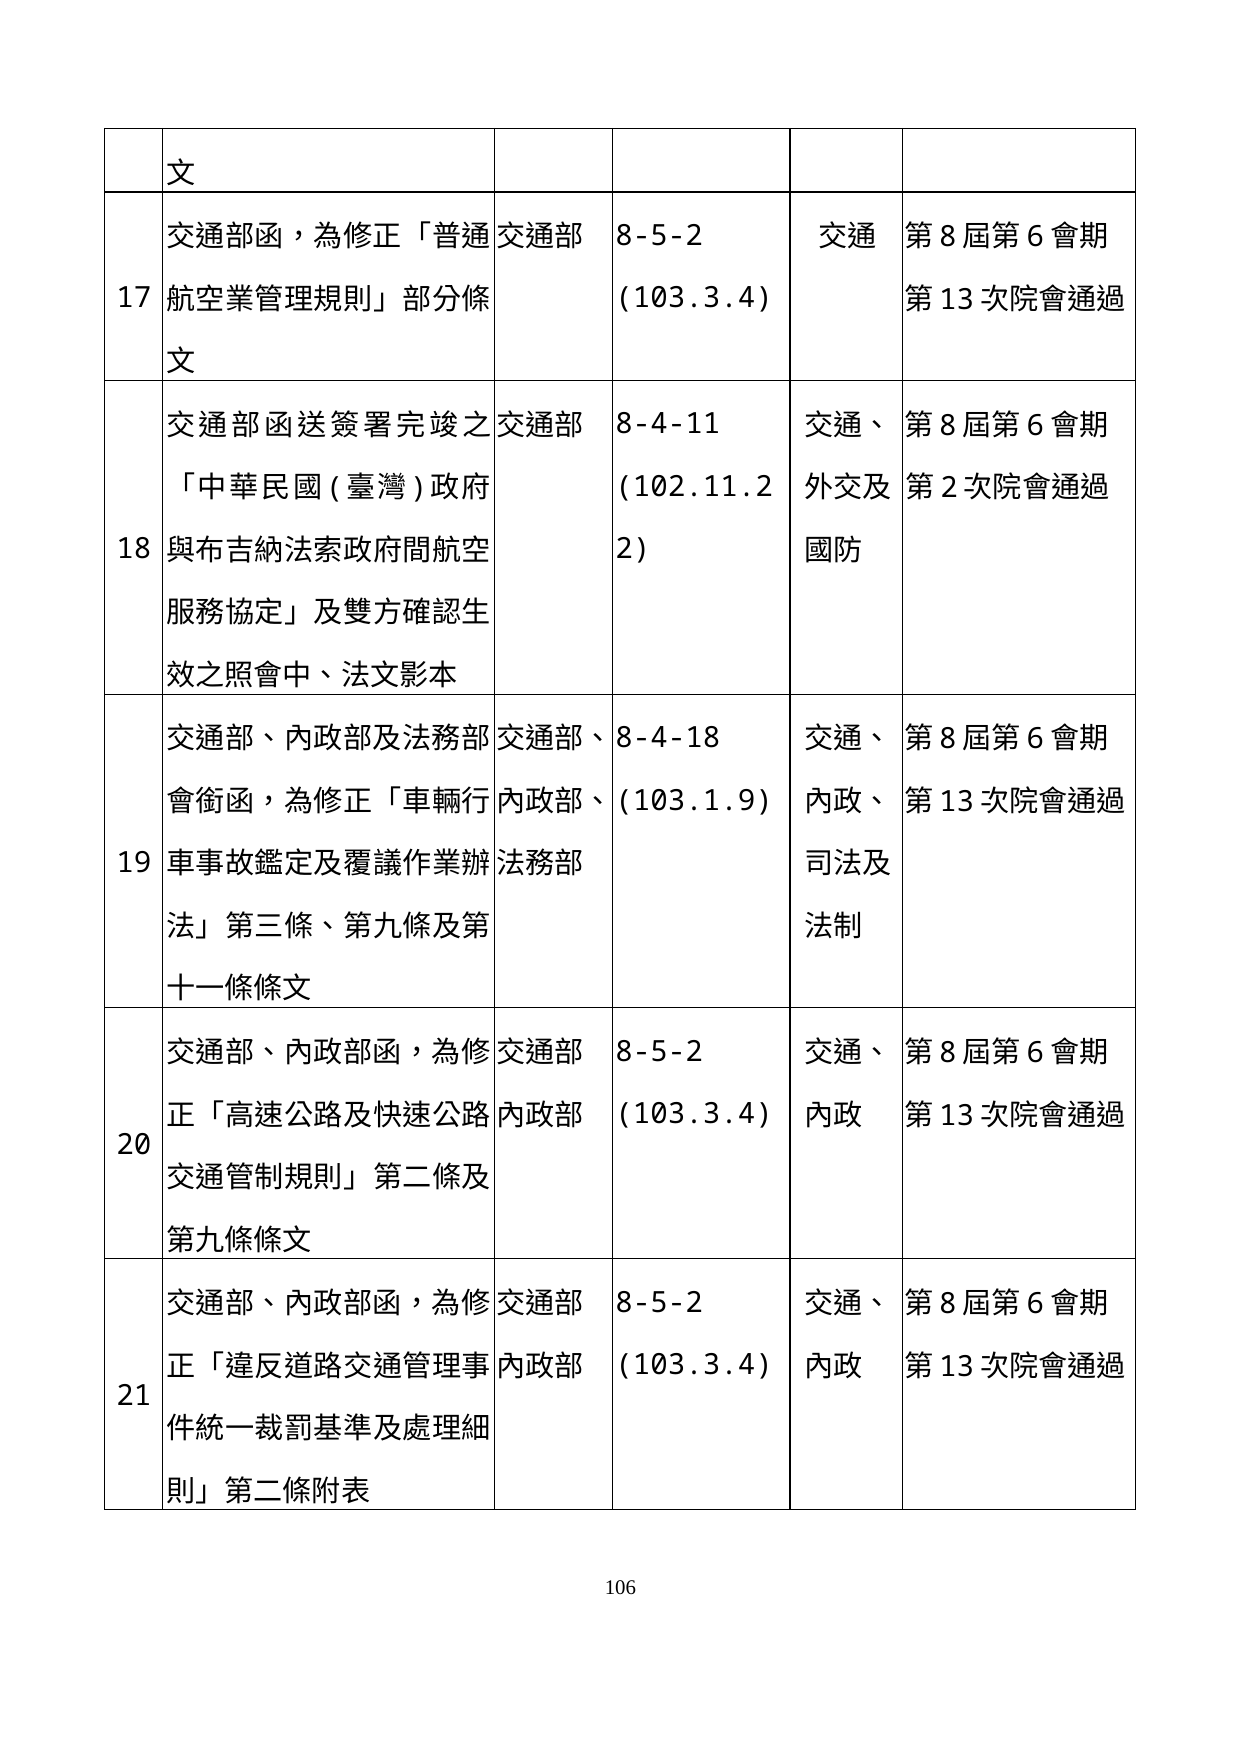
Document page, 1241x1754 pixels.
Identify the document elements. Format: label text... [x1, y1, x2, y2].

table_cell [613, 129, 789, 191]
table_cell [105, 129, 162, 191]
table_cell 8-5-2 (103.3.4) [613, 193, 789, 380]
table_cell 18 [105, 381, 162, 693]
table_cell 交通部函，為修正「普通航空業管理規則」部分條文 [163, 193, 494, 380]
table_cell 8-4-11 (102.11.22) [613, 381, 789, 693]
table_cell 交通部 [495, 381, 612, 693]
table_cell 交通部、 內政部、 法務部 [495, 695, 612, 1007]
table_cell 第8屆第6會期第2次院會通過 [903, 381, 1135, 693]
table_cell 第8屆第6會期 第13次院會通過 [903, 193, 1135, 380]
table_cell 第8屆第6會期 第13次院會通過 [903, 1008, 1135, 1258]
table_cell 交通部、內政部及法務部會銜函，為修正「車輛行車事故鑑定及覆議作業辦法」第三條、第九條及第十一條條文 [163, 695, 494, 1007]
table_cell 19 [105, 695, 162, 1007]
table_cell 交通、 外交及 國防 [791, 381, 902, 693]
table_cell 第8屆第6會期 第13次院會通過 [903, 695, 1135, 1007]
table_cell [903, 129, 1135, 191]
table_cell 交通、 內政 [791, 1008, 902, 1258]
table_cell 文 [163, 129, 494, 191]
table_cell 8-5-2 (103.3.4) [613, 1259, 789, 1509]
table_cell 交通、 內政、 司法及 法制 [791, 695, 902, 1007]
table_cell 交通部 內政部 [495, 1008, 612, 1258]
table_cell 8-5-2 (103.3.4) [613, 1008, 789, 1258]
table_cell 20 [105, 1008, 162, 1258]
table_cell 交通 [791, 193, 902, 380]
table_cell 交通部、內政部函，為修正「高速公路及快速公路交通管制規則」第二條及第九條條文 [163, 1008, 494, 1258]
table_cell 交通部、內政部函，為修正「違反道路交通管理事件統一裁罰基準及處理細則」第二條附表 [163, 1259, 494, 1509]
table_cell [791, 129, 902, 191]
table_cell 21 [105, 1259, 162, 1509]
table_cell 第8屆第6會期 第13次院會通過 [903, 1259, 1135, 1509]
table_cell 8-4-18 (103.1.9) [613, 695, 789, 1007]
table_cell 交通部 內政部 [495, 1259, 612, 1509]
table_cell 交通部 [495, 193, 612, 380]
table_cell 17 [105, 193, 162, 380]
table_cell [495, 129, 612, 191]
table_cell 交通、 內政 [791, 1259, 902, 1509]
table_cell 交通部函送簽署完竣之「中華民國(臺灣)政府與布吉納法索政府間航空服務協定」及雙方確認生效之照會中、法文影本 [163, 381, 494, 693]
